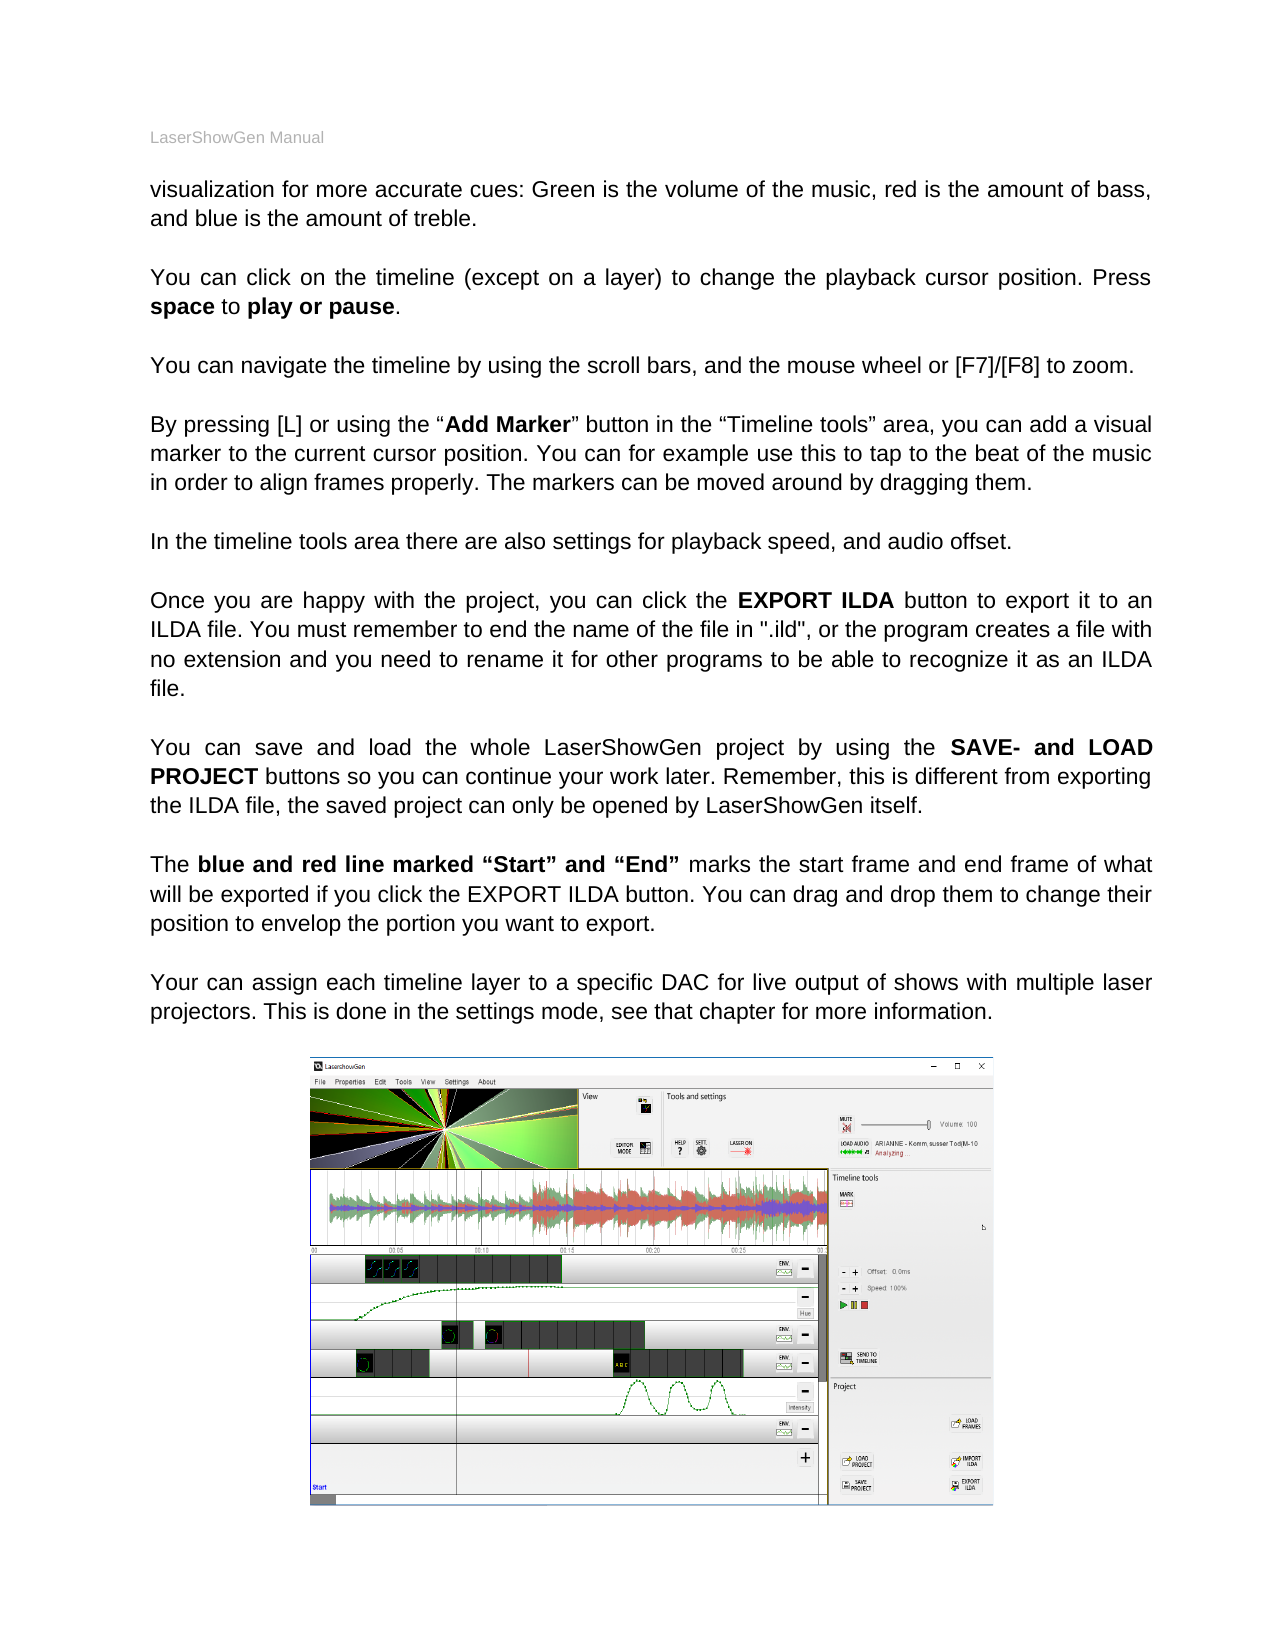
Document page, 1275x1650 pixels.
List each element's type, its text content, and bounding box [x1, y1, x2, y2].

text You can save and load the whole LaserShowGen project by using the SAVE- and LOAD PROJECT buttons so you can continue your work later. Remember, this is different from exporting the ILDA file, the saved project can only be opened by LaserShowGen itself. [150, 734, 1153, 819]
text The blue and red line marked “Start” and “End” marks the start frame and end frame of what will be exported if you click the EXPORT ILDA button. You can drag and drop them to change their position to envelop the portion you want to export. [150, 852, 1153, 936]
text visualization for more accurate cues: Green is the volume of the music, red is the amount of bass, and blue is the amount of treble. [150, 176, 1153, 231]
picture [310, 1057, 994, 1506]
text By pressing [L] or using the “Add Marker” button in the “Timeline tools” area, you can add a visual marker to the current cursor position. You can for example use this to tap to the beat of the music in order to align frames properly. The markers can be moved around by dragging them. [150, 411, 1153, 496]
text You can navigate the timeline by using the scroll bars, and the mouse wheel or [F7]/[F8] to zoom. [150, 352, 1153, 378]
text Once you are happy with the project, you can click the EXPORT ILDA button to export it to an ILDA file. You must remember to end the name of the file in ".ild", or the program creates a file with no extension and you need to rename it for other programs to be able to recognize it as an ILDA file. [150, 587, 1153, 701]
text In the timeline tools area there are also settings for playback speed, and audio offset. [150, 529, 1153, 554]
text Your can assign each timeline layer to a specific DAC for live output of shows with multiple laser projectors. This is done in the settings mode, see that chapter for more information. [150, 969, 1153, 1024]
text You can click on the timeline (except on a layer) to change the playback cursor position. Press space to play or pause. [150, 264, 1153, 319]
